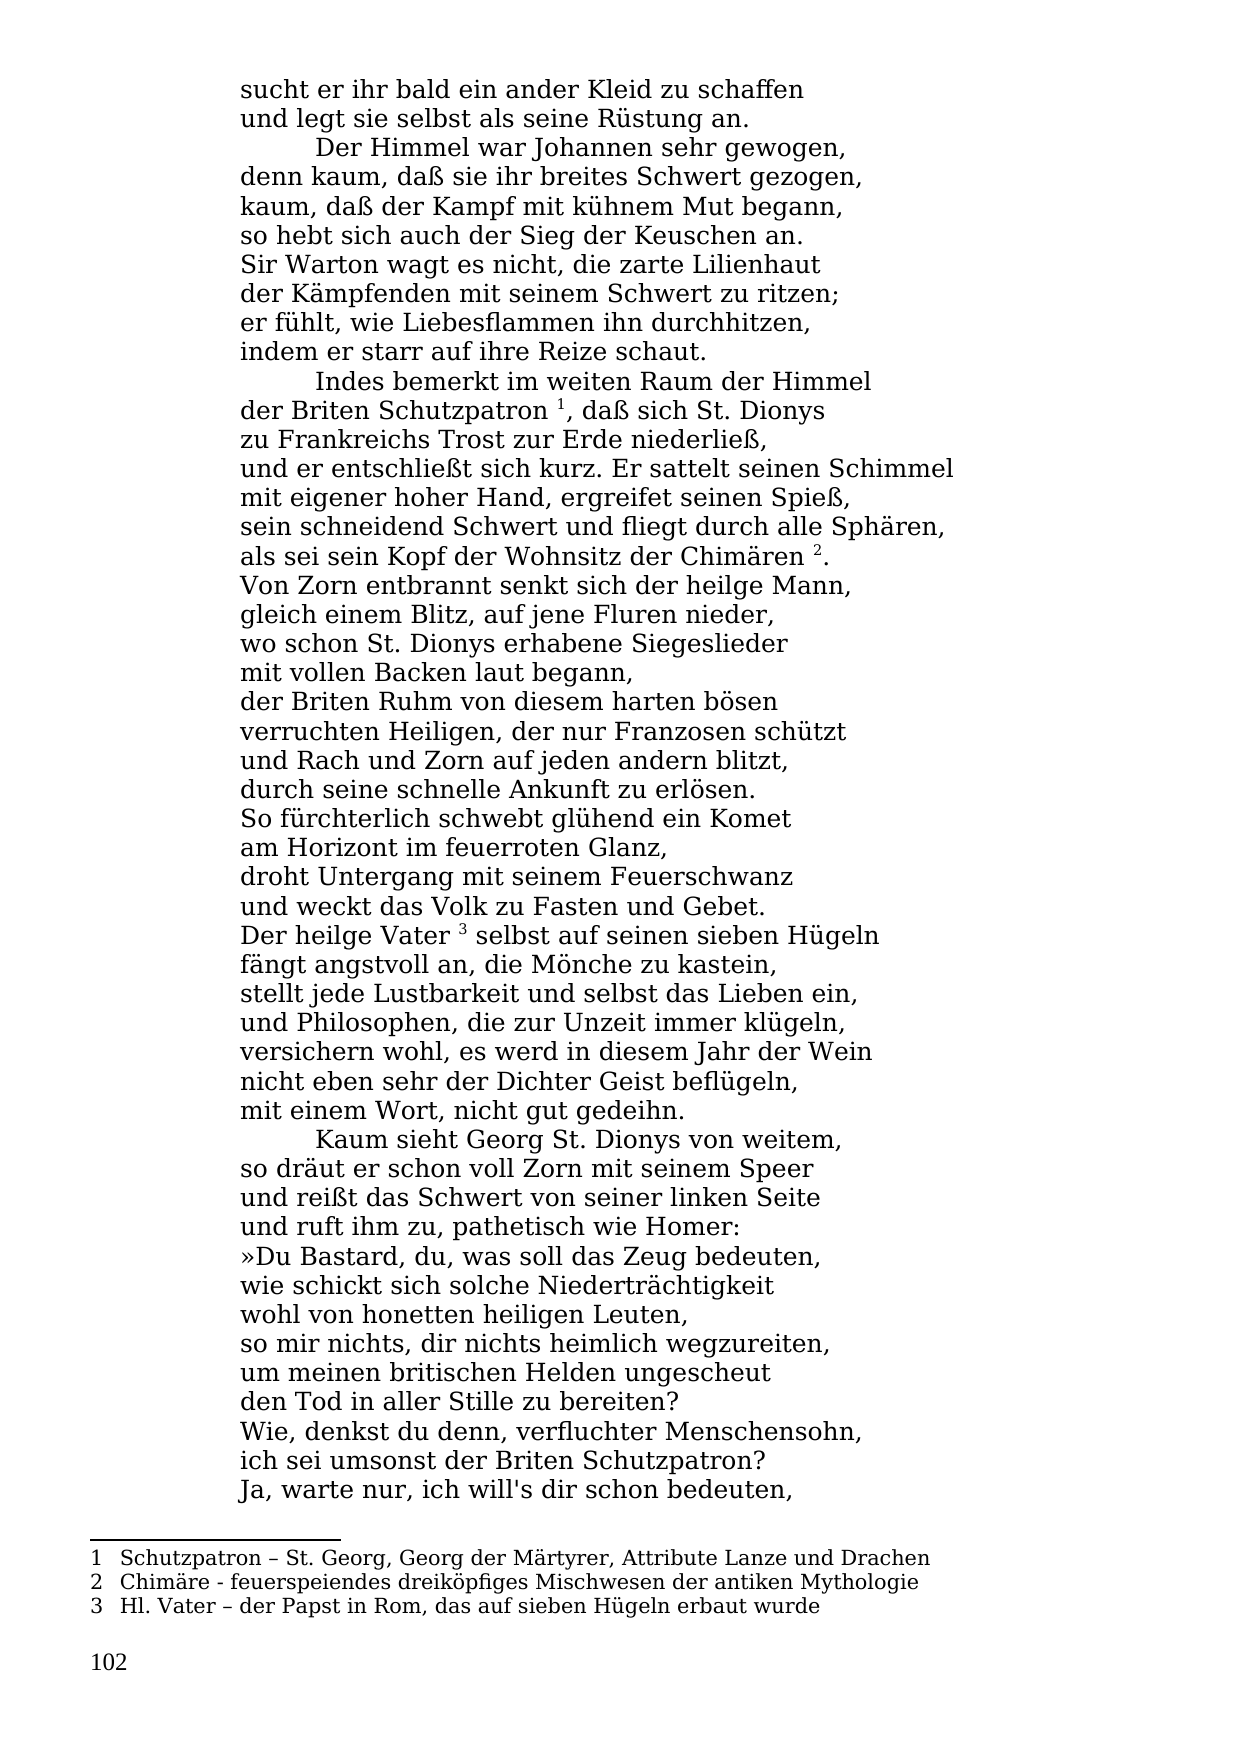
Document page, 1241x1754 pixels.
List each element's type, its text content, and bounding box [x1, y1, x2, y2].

text Kaum sieht Georg St. Dionys von weitem, so dräut er schon voll Zorn mit seinem Speer und reißt das Schwert von seiner linken Seite und ruft ihm zu, pathetisch wie Homer: »Du Bastard, du, was soll das Zeug bedeuten, wie schickt sich solche Niederträchtigkeit wohl von honetten heiligen Leuten, so mir nichts, dir nichts heimlich wegzureiten, um meinen britischen Helden ungescheut den Tod in aller Stille zu bereiten? Wie, denkst du denn, verfluchter Menschensohn, ich sei umsonst der Briten Schutzpatron? Ja, warte nur, ich will's dir schon bedeuten, [240, 1125, 1091, 1504]
text Indes bemerkt im weiten Raum der Himmel der Briten Schutzpatron , daß sich St. Dionys zu Frankreichs Trost zur Erde niederließ, und er entschließt sich kurz. Er sattelt seinen Schimmel mit eigener hoher Hand, ergreifet seinen Spieß, sein schneidend Schwert und fliegt durch alle Sphären, als sei sein Kopf der Wohnsitz der Chimären . Von Zorn entbrannt senkt sich der heilge Mann, gleich einem Blitz, auf jene Fluren nieder, wo schon St. Dionys erhabene Siegeslieder mit vollen Backen laut begann, der Briten Ruhm von diesem harten bösen verruchten Heiligen, der nur Franzosen schützt und Rach und Zorn auf jeden andern blitzt, durch seine schnelle Ankunft zu erlösen. So fürchterlich schwebt glühend ein Komet am Horizont im feuerroten Glanz, droht Untergang mit seinem Feuerschwanz und weckt das Volk zu Fasten und Gebet. Der heilge Vater selbst auf seinen sieben Hügeln fängt angstvoll an, die Mönche zu kastein, stellt jede Lustbarkeit und selbst das Lieben ein, und Philosophen, die zur Unzeit immer klügeln, versichern wohl, es werd in diesem Jahr der Wein nicht eben sehr der Dichter Geist beflügeln, mit einem Wort, nicht gut gedeihn. [240, 367, 1091, 1125]
text Der Himmel war Johannen sehr gewogen, denn kaum, daß sie ihr breites Schwert gezogen, kaum, daß der Kampf mit kühnem Mut begann, so hebt sich auch der Sieg der Keuschen an. Sir Warton wagt es nicht, die zarte Lilienhaut der Kämpfenden mit seinem Schwert zu ritzen; er fühlt, wie Liebesflammen ihn durchhitzen, indem er starr auf ihre Reize schaut. [240, 133, 1091, 367]
text sucht er ihr bald ein ander Kleid zu schaffen und legt sie selbst als seine Rüstung an. [240, 75, 1091, 133]
text Chimäre - feuerspeiendes dreiköpfiges Mischwesen der antiken Mythologie [90, 1570, 1091, 1594]
text Hl. Vater – der Papst in Rom, das auf sieben Hügeln erbaut wurde [90, 1594, 1091, 1618]
text Schutzpatron – St. Georg, Georg der Märtyrer, Attribute Lanze und Drachen [90, 1546, 1091, 1570]
